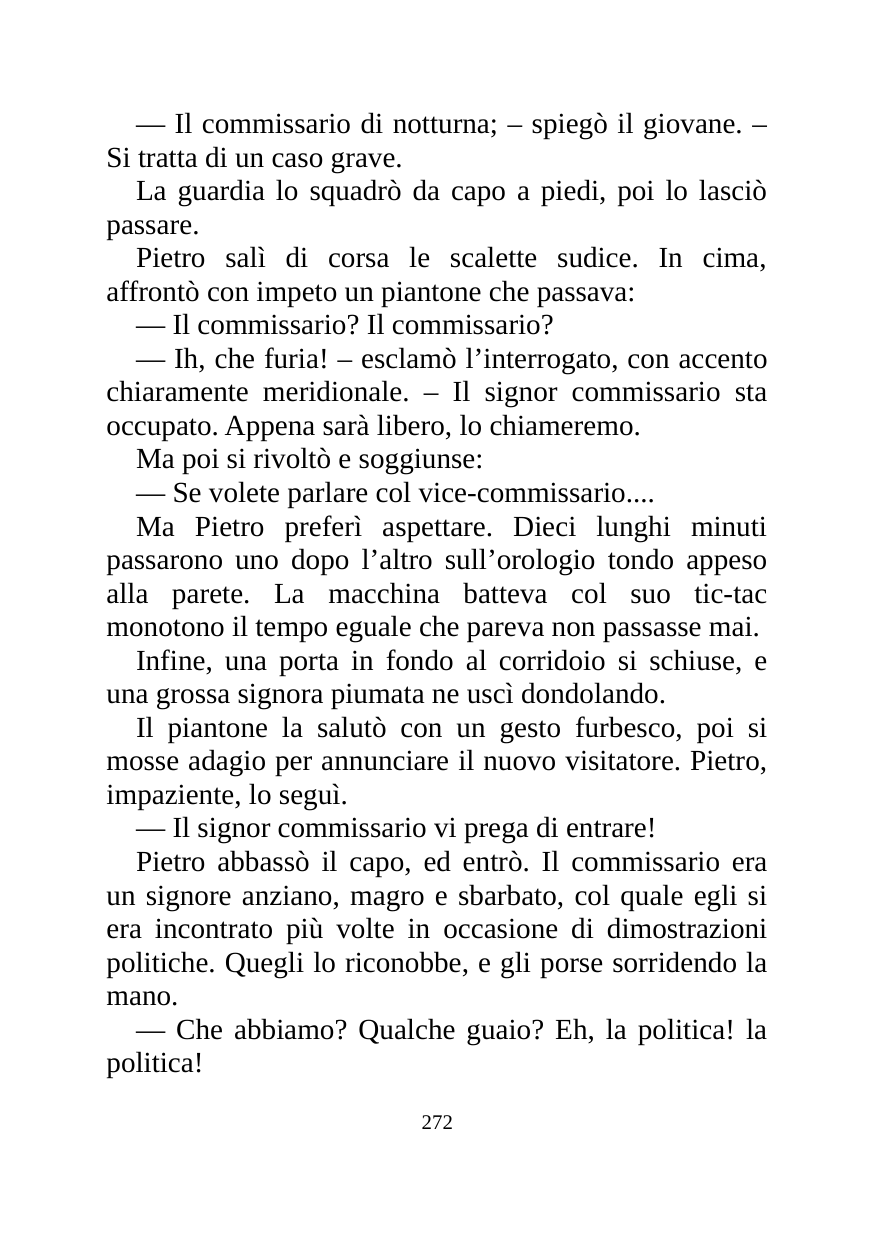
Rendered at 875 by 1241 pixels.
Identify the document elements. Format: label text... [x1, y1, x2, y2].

text Ma poi si rivoltò e soggiunse: [106, 442, 768, 475]
text Pietro abbassò il capo, ed entrò. Il commissario era un signore anziano, magro e sbarbato, col quale egli si era incontrato più volte in occasione di dimostrazioni politiche. Quegli lo riconobbe, e gli porse sorridendo la mano. [106, 844, 768, 1012]
text — Il signor commissario vi prega di entrare! [106, 811, 768, 844]
text — Se volete parlare col vice-commissario.... [106, 475, 768, 509]
text Pietro salì di corsa le scalette sudice. In cima, affrontò con impeto un piantone che passava: [106, 240, 768, 307]
text Il piantone la salutò con un gesto furbesco, poi si mosse adagio per annunciare il nuovo visitatore. Pietro, impaziente, lo seguì. [106, 710, 768, 811]
text — Che abbiamo? Qualche guaio? Eh, la politica! la politica! [106, 1012, 768, 1079]
text — Il commissario? Il commissario? [106, 307, 768, 341]
text Ma Pietro preferì aspettare. Dieci lunghi minuti passarono uno dopo l’altro sull’orologio tondo appeso alla parete. La macchina batteva col suo tic-tac monotono il tempo eguale che pareva non passasse mai. [106, 509, 768, 643]
text — Ih, che furia! – esclamò l’interrogato, con accento chiaramente meridionale. – Il signor commissario sta occupato. Appena sarà libero, lo chiameremo. [106, 341, 768, 442]
text — Il commissario di notturna; – spiegò il giovane. – Si tratta di un caso grave. [106, 106, 768, 173]
text La guardia lo squadrò da capo a piedi, poi lo lasciò passare. [106, 173, 768, 240]
text Infine, una porta in fondo al corridoio si schiuse, e una grossa signora piumata ne uscì dondolando. [106, 643, 768, 710]
